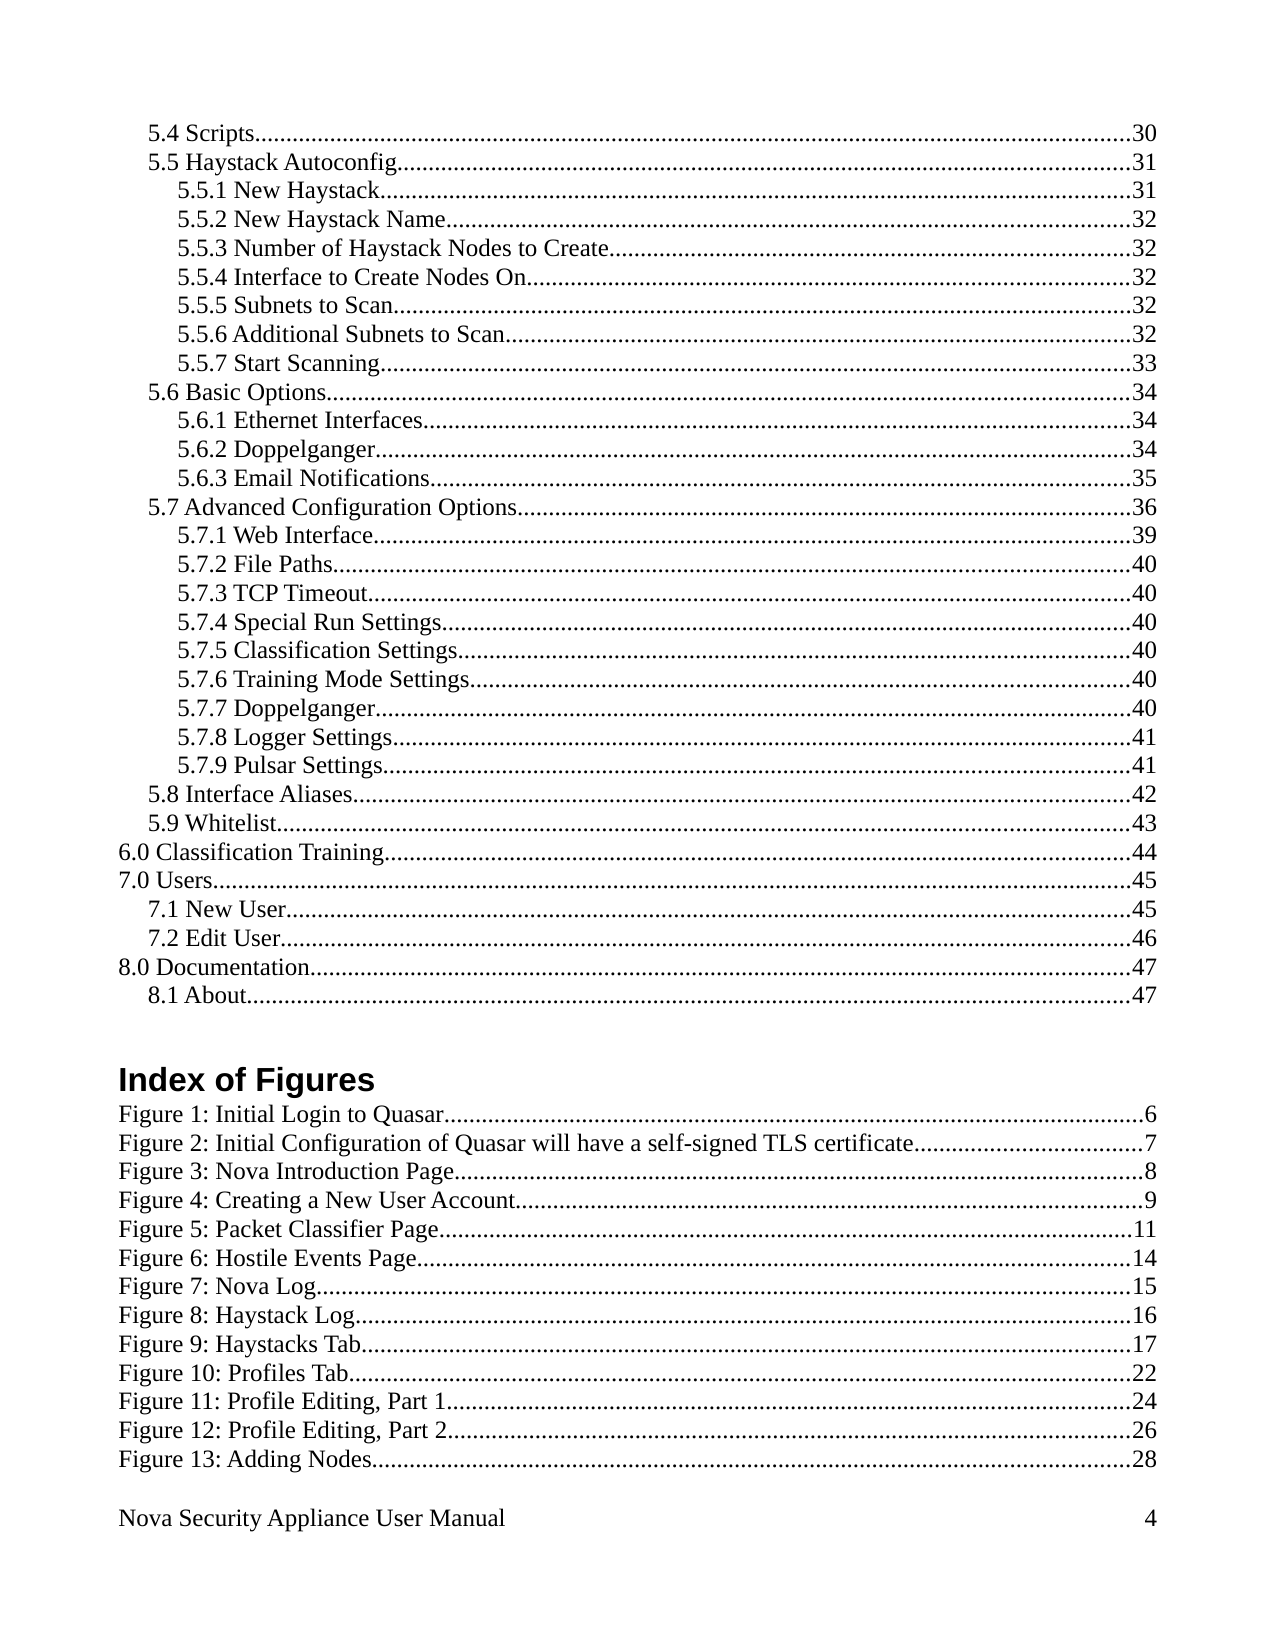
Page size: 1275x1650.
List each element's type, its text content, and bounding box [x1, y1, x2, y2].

text 8.1 About 47 [148, 981, 1157, 1009]
text 5.6.1 Ethernet Interfaces 34 [177, 406, 1157, 434]
text 5.6.3 Email Notifications 35 [177, 463, 1157, 492]
text 5.7.5 Classification Settings 40 [177, 636, 1157, 664]
text 5.5.7 Start Scanning 33 [177, 348, 1157, 377]
text 5.5 Haystack Autoconfig 31 [148, 147, 1157, 176]
text Figure 4: Creating a New User Account 9 [118, 1185, 1157, 1214]
text 7.1 New User 45 [148, 894, 1157, 923]
text 5.7.2 File Paths 40 [177, 549, 1157, 578]
text 7.0 Users 45 [118, 866, 1157, 894]
text 5.8 Interface Aliases 42 [148, 779, 1157, 808]
text Figure 13: Adding Nodes 28 [118, 1444, 1157, 1473]
text Figure 9: Haystacks Tab 17 [118, 1329, 1157, 1358]
text 5.4 Scripts 30 [148, 118, 1157, 147]
text 5.7 Advanced Configuration Options 36 [148, 492, 1157, 521]
text 5.7.7 Doppelganger 40 [177, 693, 1157, 722]
subtitle Index of Figures [118, 1060, 1157, 1099]
text Figure 1: Initial Login to Quasar 6 [118, 1099, 1157, 1128]
text 6.0 Classification Training 44 [118, 837, 1157, 866]
text 5.9 Whitelist 43 [148, 808, 1157, 837]
text Figure 8: Haystack Log 16 [118, 1300, 1157, 1329]
text Figure 3: Nova Introduction Page 8 [118, 1156, 1157, 1185]
text 5.7.1 Web Interface 39 [177, 521, 1157, 549]
text 5.7.6 Training Mode Settings 40 [177, 664, 1157, 693]
text 5.7.3 TCP Timeout 40 [177, 578, 1157, 607]
text 5.6 Basic Options 34 [148, 377, 1157, 406]
text 8.0 Documentation 47 [118, 952, 1157, 981]
text Figure 2: Initial Configuration of Quasar will have a self-signed TLS certificate 7 [118, 1128, 1157, 1156]
text Figure 10: Profiles Tab 22 [118, 1358, 1157, 1386]
text 7.2 Edit User 46 [148, 923, 1157, 952]
text 5.7.4 Special Run Settings 40 [177, 607, 1157, 636]
text 5.7.9 Pulsar Settings 41 [177, 751, 1157, 779]
text 5.5.5 Subnets to Scan 32 [177, 291, 1157, 319]
text 5.5.1 New Haystack 31 [177, 176, 1157, 204]
text Figure 12: Profile Editing, Part 2 26 [118, 1415, 1157, 1444]
text 5.5.6 Additional Subnets to Scan 32 [177, 319, 1157, 348]
text 5.5.2 New Haystack Name 32 [177, 204, 1157, 233]
text 5.5.4 Interface to Create Nodes On 32 [177, 262, 1157, 291]
text Figure 6: Hostile Events Page 14 [118, 1243, 1157, 1271]
text Figure 5: Packet Classifier Page 11 [118, 1214, 1157, 1243]
text 5.6.2 Doppelganger 34 [177, 434, 1157, 463]
text 5.7.8 Logger Settings 41 [177, 722, 1157, 751]
text Figure 11: Profile Editing, Part 1 24 [118, 1386, 1157, 1415]
text Figure 7: Nova Log 15 [118, 1271, 1157, 1300]
text 5.5.3 Number of Haystack Nodes to Create 32 [177, 233, 1157, 262]
